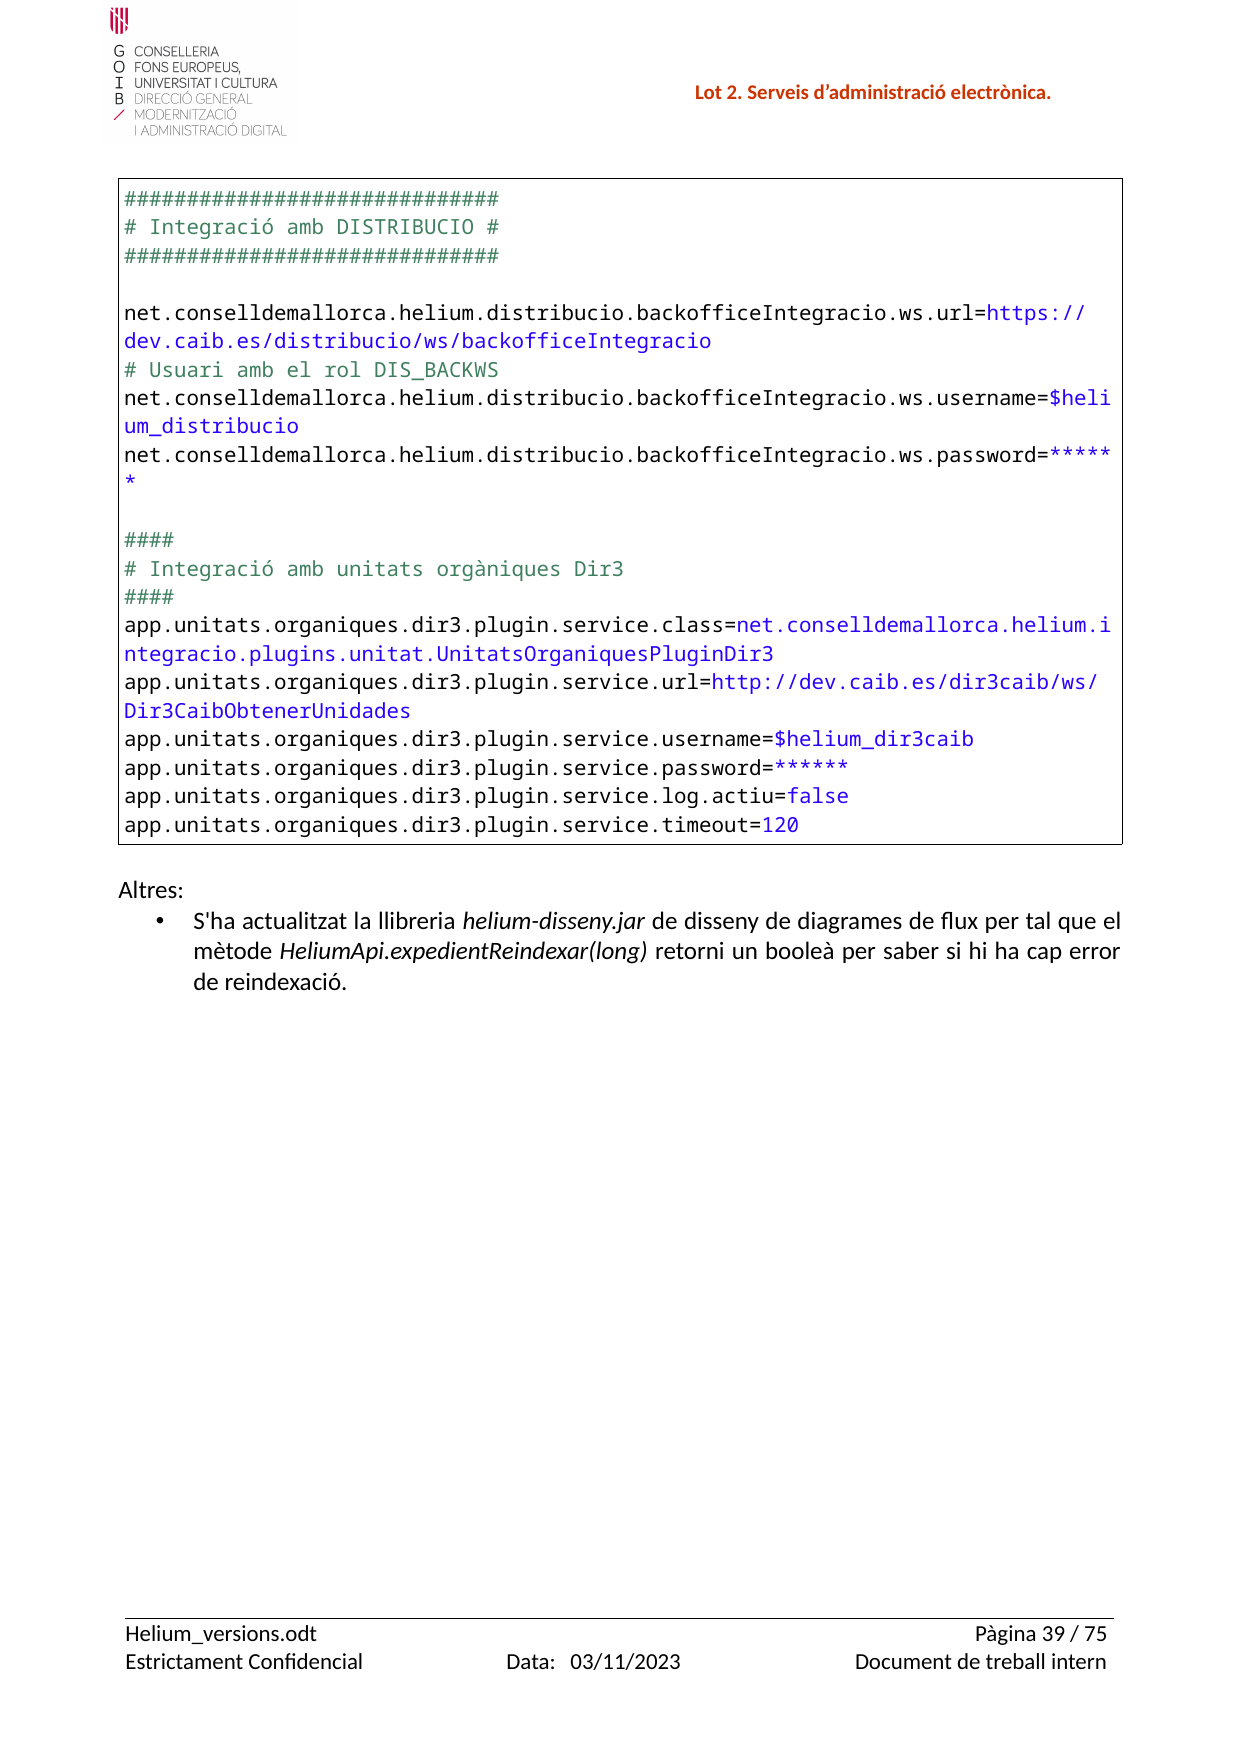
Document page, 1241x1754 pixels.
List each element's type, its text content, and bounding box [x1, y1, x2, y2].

table_header ############################## # Integració amb DISTRIBUCIO # ############################## net.conselldemallorca.helium.distribucio.backofficeIntegracio.ws.url=https://dev.caib.es/distribucio/ws/backofficeIntegracio # Usuari amb el rol DIS_BACKWS net.conselldemallorca.helium.distribucio.backofficeIntegracio.ws.username=$helium_distribucio net.conselldemallorca.helium.distribucio.backofficeIntegracio.ws.password=****** #### # Integració amb unitats orgàniques Dir3 #### app.unitats.organiques.dir3.plugin.service.class=net.conselldemallorca.helium.integracio.plugins.unitat.UnitatsOrganiquesPluginDir3 app.unitats.organiques.dir3.plugin.service.url=http://dev.caib.es/dir3caib/ws/Dir3CaibObtenerUnidades app.unitats.organiques.dir3.plugin.service.username=$helium_dir3caib app.unitats.organiques.dir3.plugin.service.password=****** app.unitats.organiques.dir3.plugin.service.log.actiu=false app.unitats.organiques.dir3.plugin.service.timeout=120 [119, 179, 1122, 844]
text Altres: [118, 874, 1122, 905]
picture [100, 0, 297, 144]
list S'ha actualitzat la llibreria helium-disseny.jar de disseny de diagrames de flux per tal que el mètode HeliumApi.expedientReindexar(long) retorni un booleà per saber si hi ha cap error de reindexació. [156, 905, 1122, 997]
